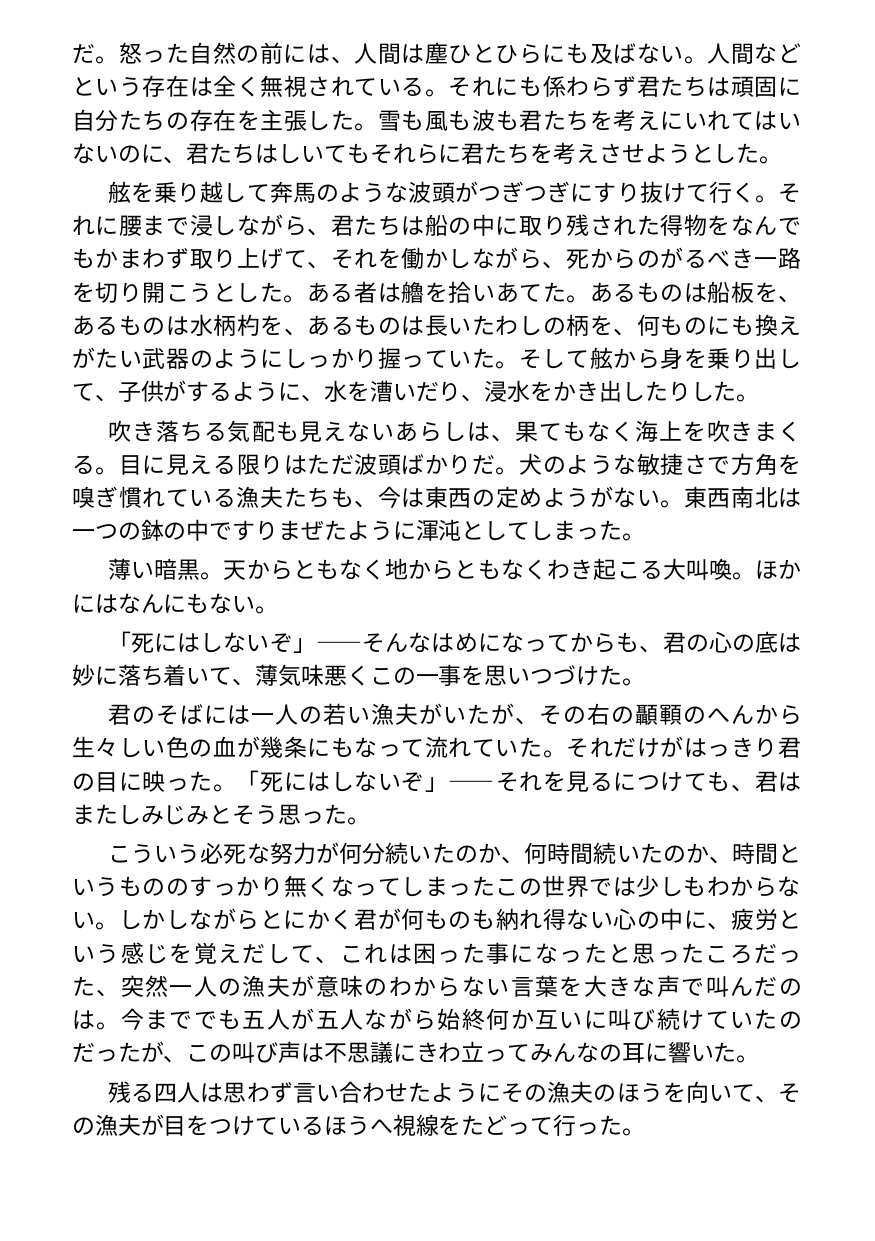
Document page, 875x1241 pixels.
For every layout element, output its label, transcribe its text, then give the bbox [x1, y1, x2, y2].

text 舷を乗り越して奔馬のような波頭がつぎつぎにすり抜けて行く。それに腰まで浸しながら、君たちは船の中に取り残された得物をなんでもかまわず取り上げて、それを働かしながら、死からのがるべき一路を切り開こうとした。ある者は艪を拾いあてた。あるものは船板を、あるものは水柄杓を、あるものは長いたわしの柄を、何ものにも換えがたい武器のようにしっかり握っていた。そして舷から身を乗り出して、子供がするように、水を漕いだり、浸水をかき出したりした。 [72, 175, 802, 407]
text こういう必死な努力が何分続いたのか、何時間続いたのか、時間というもののすっかり無くなってしまったこの世界では少しもわからない。しかしながらとにかく君が何ものも納れ得ない心の中に、疲労という感じを覚えだして、これは困った事になったと思ったころだった、突然一人の漁夫が意味のわからない言葉を大きな声で叫んだのは。今まででも五人が五人ながら始終何か互いに叫び続けていたのだったが、この叫び声は不思議にきわ立ってみんなの耳に響いた。 [72, 836, 802, 1068]
text 吹き落ちる気配も見えないあらしは、果てもなく海上を吹きまくる。目に見える限りはただ波頭ばかりだ。犬のような敏捷さで方角を嗅ぎ慣れている漁夫たちも、今は東西の定めようがない。東西南北は一つの鉢の中ですりまぜたように渾沌としてしまった。 [72, 413, 802, 546]
text 「死にはしないぞ」――そんなはめになってからも、君の心の底は妙に落ち着いて、薄気味悪くこの一事を思いつづけた。 [72, 625, 802, 691]
text だ。怒った自然の前には、人間は塵ひとひらにも及ばない。人間などという存在は全く無視されている。それにも係わらず君たちは頑固に自分たちの存在を主張した。雪も風も波も君たちを考えにいれてはいないのに、君たちはしいてもそれらに君たちを考えさせようとした。 [72, 36, 802, 169]
text 薄い暗黒。天からともなく地からともなくわき起こる大叫喚。ほかにはなんにもない。 [72, 552, 802, 619]
text 君のそばには一人の若い漁夫がいたが、その右の顳顐のへんから生々しい色の血が幾条にもなって流れていた。それだけがはっきり君の目に映った。「死にはしないぞ」――それを見るにつけても、君はまたしみじみとそう思った。 [72, 697, 802, 830]
text 残る四人は思わず言い合わせたようにその漁夫のほうを向いて、その漁夫が目をつけているほうへ視線をたどって行った。 [72, 1074, 802, 1141]
